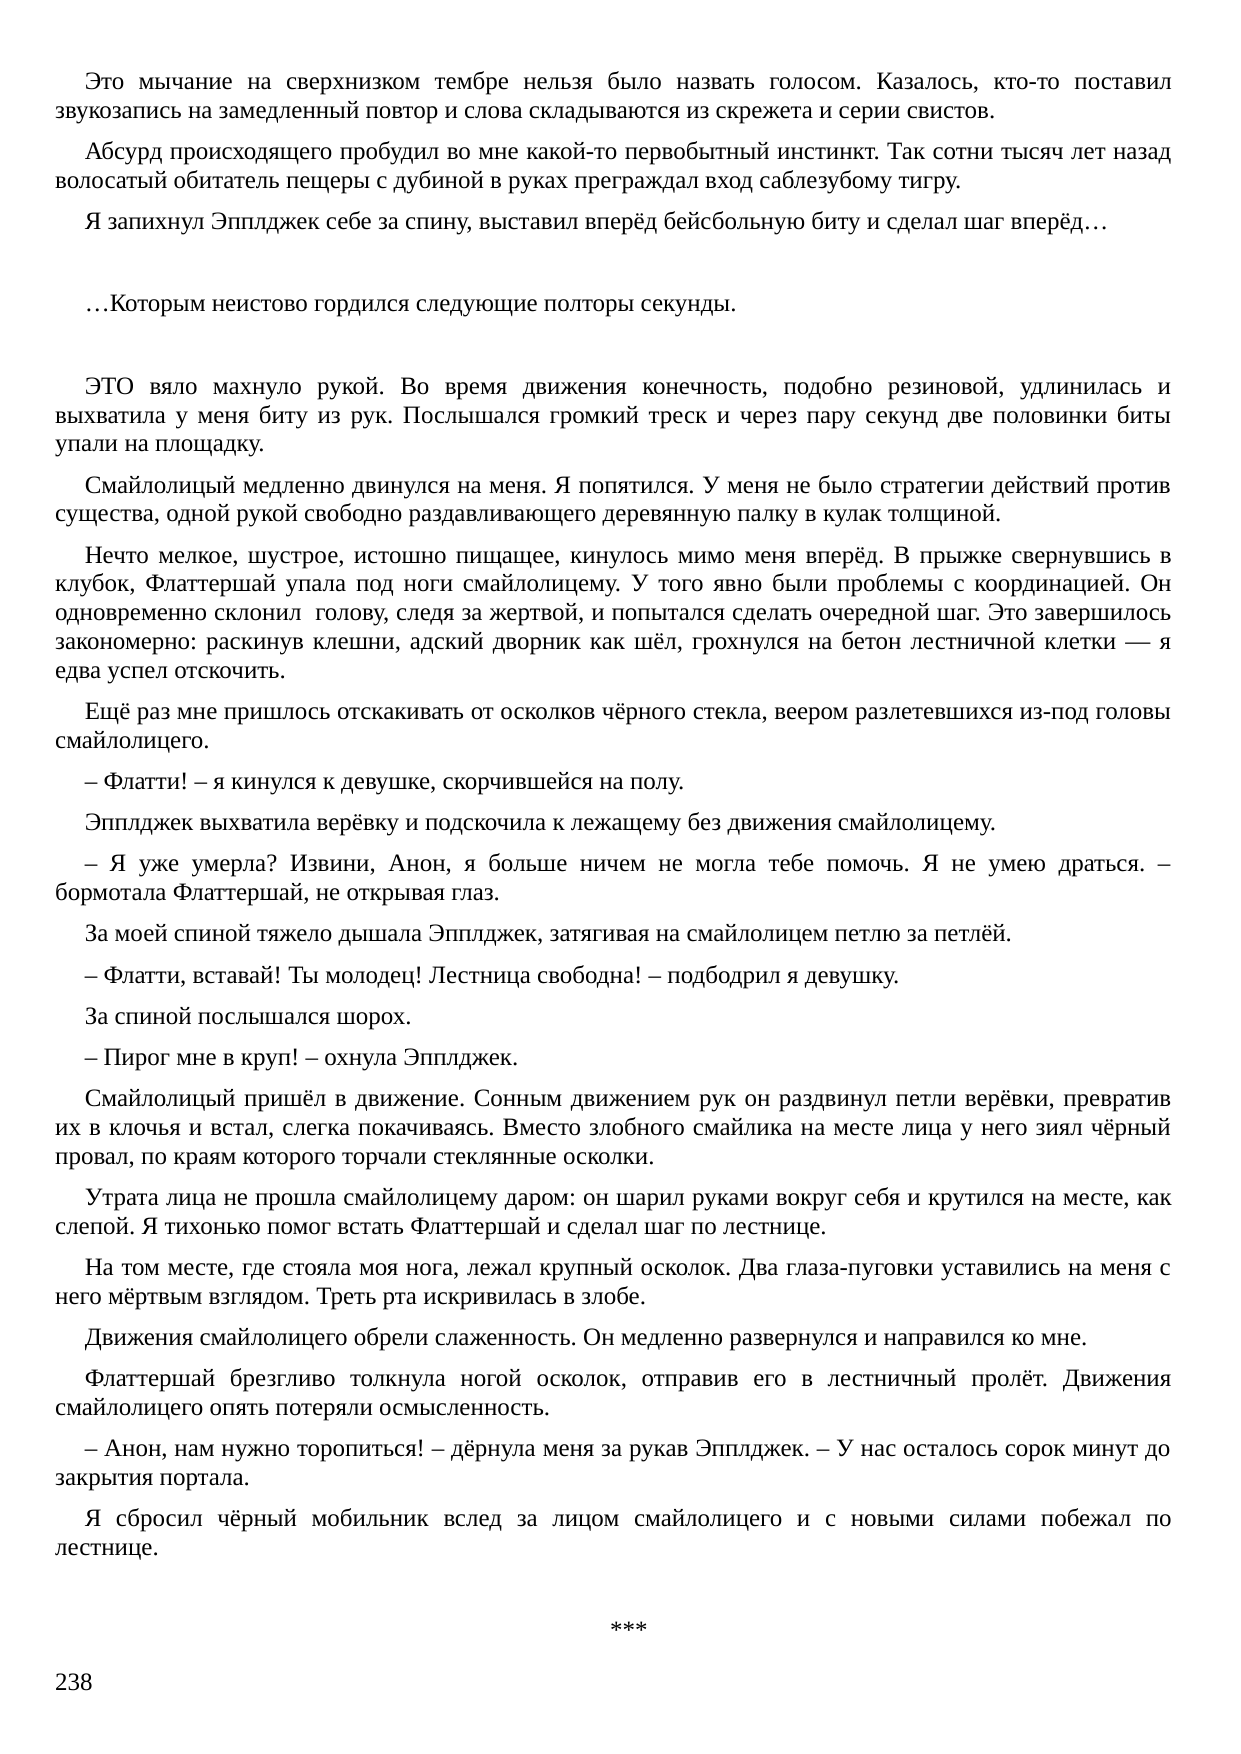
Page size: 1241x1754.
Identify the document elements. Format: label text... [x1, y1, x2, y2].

text Эпплджек выхватила верёвку и подскочила к лежащему без движения смайлолицему. [55, 807, 1173, 836]
text На том месте, где стояла моя нога, лежал крупный осколок. Два глаза-пуговки уставились на меня с него мёртвым взглядом. Треть рта искривилась в злобе. [55, 1252, 1173, 1310]
text За моей спиной тяжело дышала Эпплджек, затягивая на смайлолицем петлю за петлёй. [55, 918, 1173, 947]
text – Флатти! – я кинулся к девушке, скорчившейся на полу. [55, 766, 1173, 795]
text – Флатти, вставай! Ты молодец! Лестница свободна! – подбодрил я девушку. [55, 960, 1173, 988]
text Флаттершай брезгливо толкнула ногой осколок, отправив его в лестничный пролёт. Движения смайлолицего опять потеряли осмысленность. [55, 1363, 1173, 1421]
text Ещё раз мне пришлось отскакивать от осколков чёрного стекла, веером разлетевшихся из-под головы смайлолицего. [55, 696, 1173, 753]
text Смайлолицый пришёл в движение. Сонным движением рук он раздвинул петли верёвки, превратив их в клочья и встал, слегка покачиваясь. Вместо злобного смайлика на месте лица у него зиял чёрный провал, по краям которого торчали стеклянные осколки. [55, 1083, 1173, 1170]
text Я запихнул Эпплджек себе за спину, выставил вперёд бейсбольную биту и сделал шаг вперёд… [55, 206, 1173, 235]
text …Которым неистово гордился следующие полторы секунды. [55, 288, 1173, 317]
text Смайлолицый медленно двинулся на меня. Я попятился. У меня не было стратегии действий против существа, одной рукой свободно раздавливающего деревянную палку в кулак толщиной. [55, 470, 1173, 527]
text – Пирог мне в круп! – охнула Эпплджек. [55, 1042, 1173, 1071]
text Абсурд происходящего пробудил во мне какой-то первобытный инстинкт. Так сотни тысяч лет назад волосатый обитатель пещеры с дубиной в руках преграждал вход саблезубому тигру. [55, 136, 1173, 193]
text – Я уже умерла? Извини, Анон, я больше ничем не могла тебе помочь. Я не умею драться. – бормотала Флаттершай, не открывая глаз. [55, 848, 1173, 906]
text – Анон, нам нужно торопиться! – дёрнула меня за рукав Эпплджек. – У нас осталось сорок минут до закрытия портала. [55, 1433, 1173, 1491]
text Я сбросил чёрный мобильник вслед за лицом смайлолицего и с новыми силами побежал по лестнице. [55, 1503, 1173, 1561]
text Нечто мелкое, шустрое, истошно пищащее, кинулось мимо меня вперёд. В прыжке свернувшись в клубок, Флаттершай упала под ноги смайлолицему. У того явно были проблемы с координацией. Он одновременно склонил голову, следя за жертвой, и попытался сделать очередной шаг. Это завершилось закономерно: раскинув клешни, адский дворник как шёл, грохнулся на бетон лестничной клетки — я едва успел отскочить. [55, 540, 1173, 683]
text Это мычание на сверхнизком тембре нельзя было назвать голосом. Казалось, кто-то поставил звукозапись на замедленный повтор и слова складываются из скрежета и серии свистов. [55, 66, 1173, 123]
text За спиной послышался шорох. [55, 1001, 1173, 1030]
text Движения смайлолицего обрели слаженность. Он медленно развернулся и направился ко мне. [55, 1322, 1173, 1351]
text Утрата лица не прошла смайлолицему даром: он шарил руками вокруг себя и крутился на месте, как слепой. Я тихонько помог встать Флаттершай и сделал шаг по лестнице. [55, 1182, 1173, 1240]
text ЭТО вяло махнуло рукой. Во время движения конечность, подобно резиновой, удлинилась и выхватила у меня биту из рук. Послышался громкий треск и через пару секунд две половинки биты упали на площадку. [55, 371, 1173, 457]
text *** [55, 1615, 1173, 1643]
